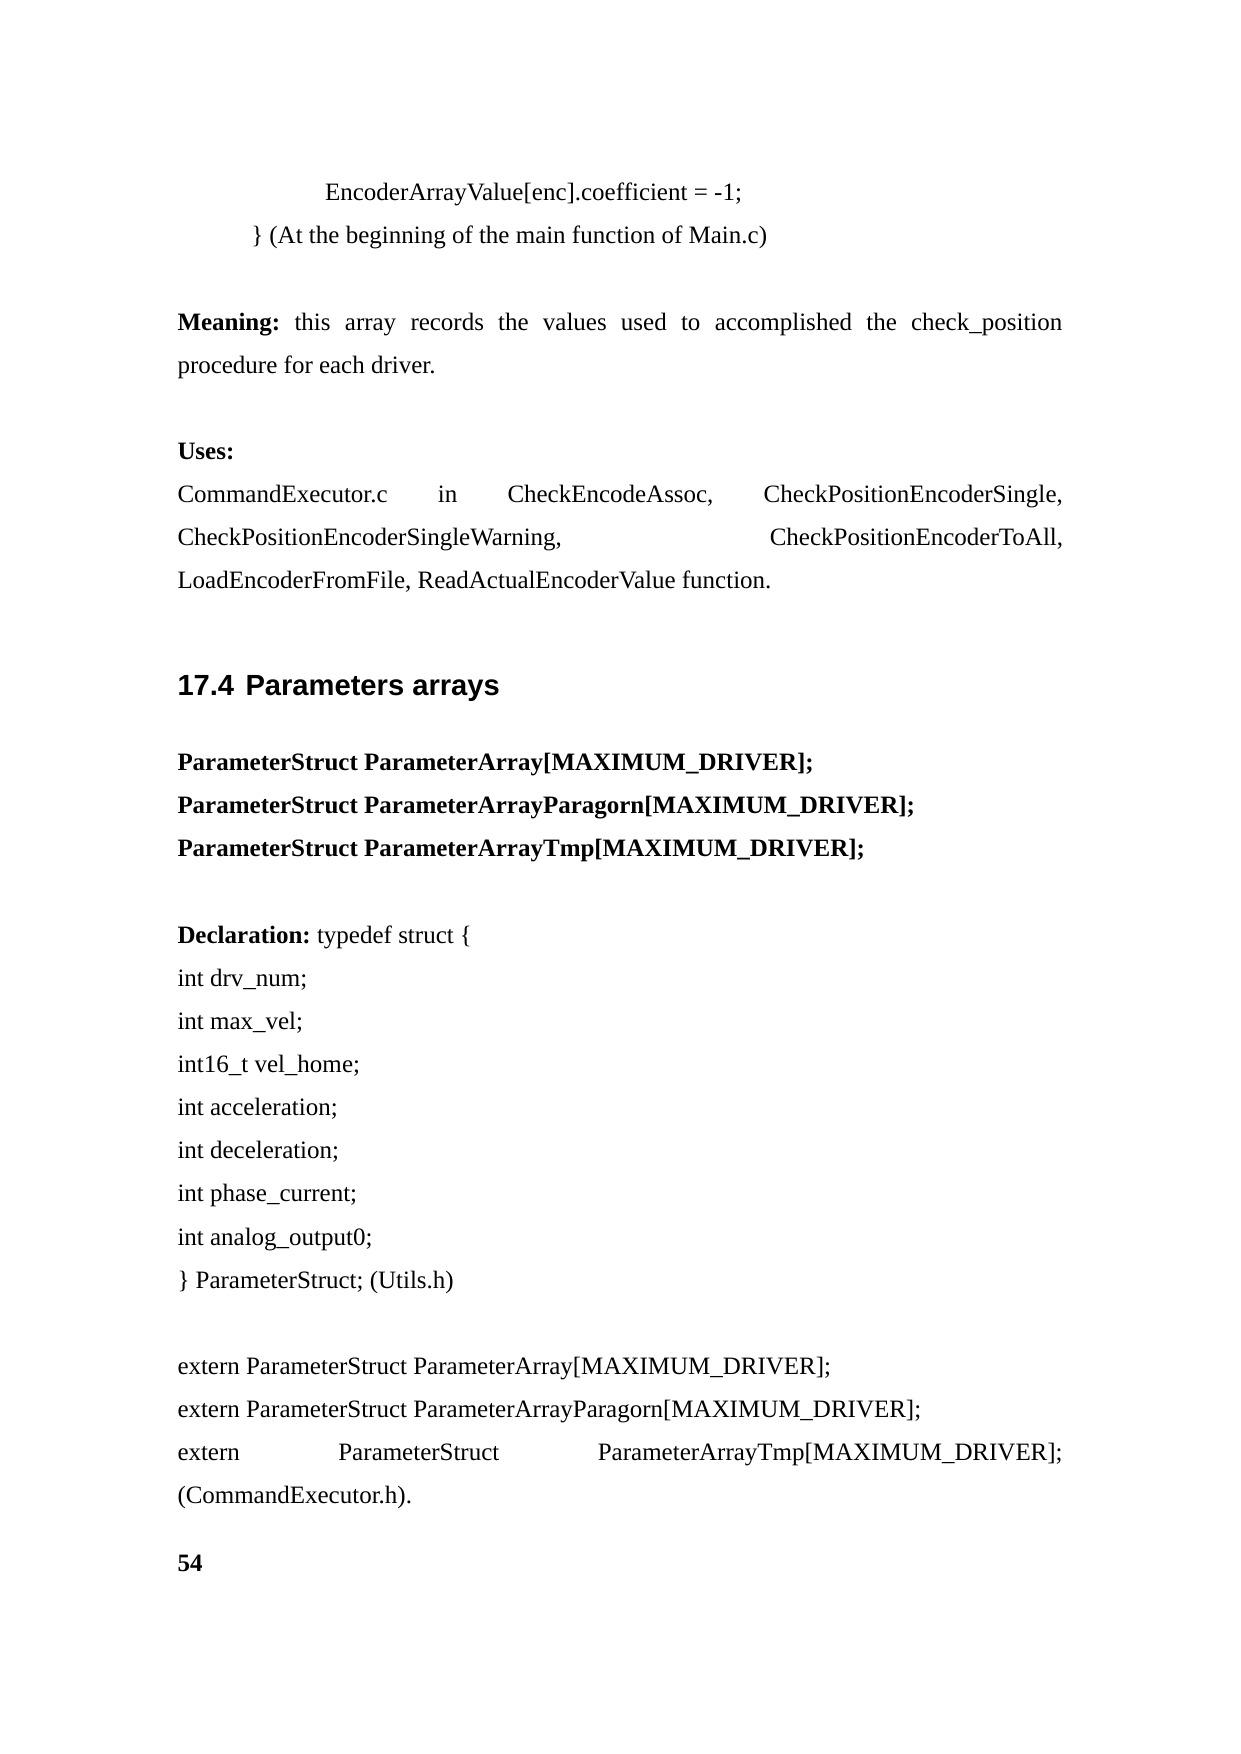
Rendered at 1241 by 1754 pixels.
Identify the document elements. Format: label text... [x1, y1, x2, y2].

text int analog_output0; [177, 1222, 1063, 1250]
text extern ParameterStruct ParameterArrayTmp[MAXIMUM_DRIVER]; (CommandExecutor.h). [177, 1437, 1063, 1509]
text int phase_current; [177, 1178, 1063, 1207]
text EncoderArrayValue[enc].coefficient = -1; [177, 177, 1063, 206]
text } (At the beginning of the main function of Main.c) [177, 220, 1063, 249]
text int max_vel; [177, 1006, 1063, 1035]
text ParameterStruct ParameterArrayParagorn[MAXIMUM_DRIVER]; [177, 790, 1063, 819]
text int acceleration; [177, 1092, 1063, 1121]
text extern ParameterStruct ParameterArrayParagorn[MAXIMUM_DRIVER]; [177, 1394, 1063, 1423]
text extern ParameterStruct ParameterArray[MAXIMUM_DRIVER]; [177, 1351, 1063, 1380]
text int drv_num; [177, 963, 1063, 992]
text } ParameterStruct; (Utils.h) [177, 1265, 1063, 1293]
text Uses: [177, 436, 1063, 465]
text ParameterStruct ParameterArray[MAXIMUM_DRIVER]; [177, 747, 1063, 776]
text ParameterStruct ParameterArrayTmp[MAXIMUM_DRIVER]; [177, 833, 1063, 862]
text CommandExecutor.c in CheckEncodeAssoc, CheckPositionEncoderSingle, CheckPositionEncoderSingleWarning, CheckPositionEncoderToAll, LoadEncoderFromFile, ReadActualEncoderValue function. [177, 479, 1063, 594]
text int16_t vel_home; [177, 1049, 1063, 1078]
text Meaning: this array records the values used to accomplished the check_position procedure for each driver. [177, 307, 1063, 378]
text int deceleration; [177, 1135, 1063, 1164]
text Declaration: typedef struct { [177, 920, 1063, 948]
subtitle Parameters arrays [177, 667, 1063, 701]
